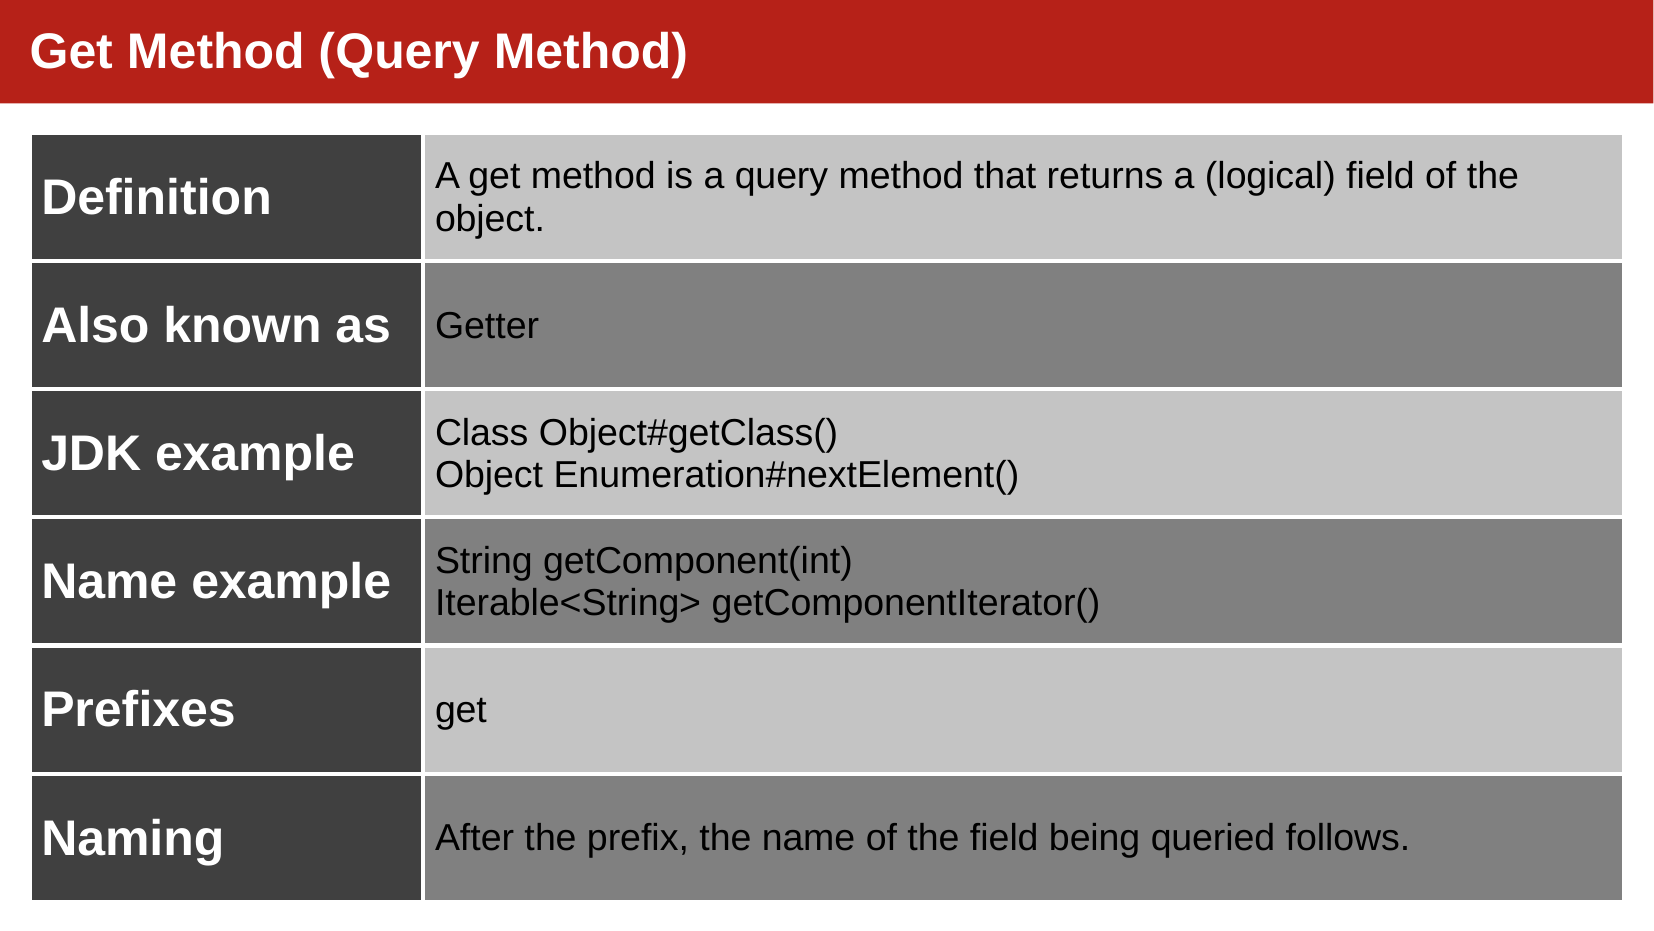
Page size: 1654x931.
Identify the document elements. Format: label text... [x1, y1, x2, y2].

table_header Definition [32, 135, 421, 259]
table_header A get method is a query method that returns a (logical) field of the object. [425, 135, 1622, 259]
table_cell JDK example [32, 391, 421, 515]
title Get Method (Query Method) [0, 0, 1654, 104]
table_cell Class Object#getClass() Object Enumeration#nextElement() [425, 391, 1622, 515]
table_cell String getComponent(int) Iterable<String> getComponentIterator() [425, 519, 1622, 643]
table_cell Getter [425, 263, 1622, 387]
table_cell After the prefix, the name of the field being queried follows. [425, 776, 1622, 900]
table_cell Prefixes [32, 648, 421, 772]
table_cell Naming [32, 776, 421, 900]
table_cell Also known as [32, 263, 421, 387]
table_cell get [425, 648, 1622, 772]
table_cell Name example [32, 519, 421, 643]
